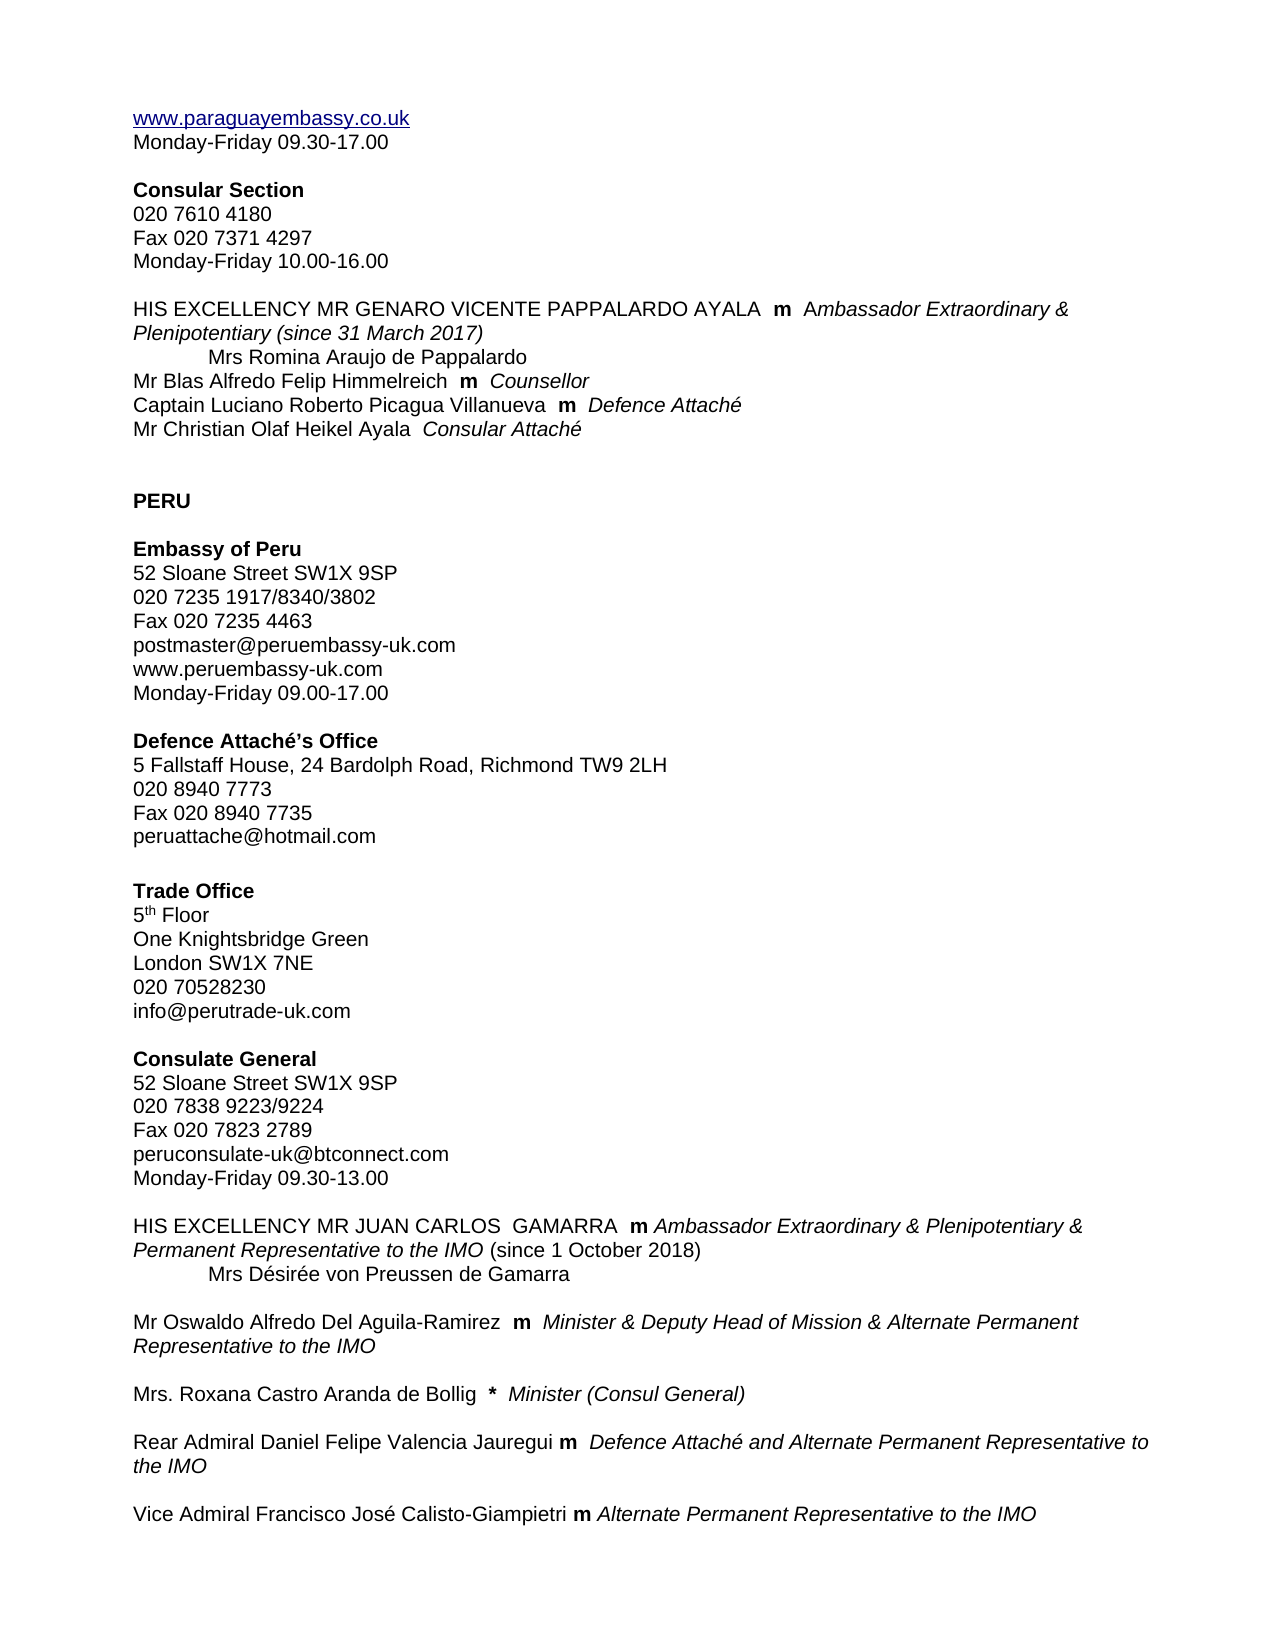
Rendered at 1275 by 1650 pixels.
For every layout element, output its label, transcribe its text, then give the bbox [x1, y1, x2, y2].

text Captain Luciano Roberto Picagua Villanueva m Defence Attaché [133, 393, 1181, 417]
text Mrs. Roxana Castro Aranda de Bollig * Minister (Consul General) [133, 1382, 1181, 1406]
text One Knightsbridge Green [133, 927, 1181, 951]
subtitle Consular Section [133, 177, 1181, 201]
text Fax 020 7371 4297 [133, 225, 1181, 249]
text Trade Office [133, 879, 1181, 903]
text 52 Sloane Street SW1X 9SP [133, 1070, 1181, 1094]
text 5th Floor [133, 903, 1181, 927]
text London SW1X 7NE [133, 951, 1181, 974]
text 5 Fallstaff House, 24 Bardolph Road, Richmond TW9 2LH [133, 752, 1181, 776]
text Monday-Friday 09.30-17.00 [133, 129, 1181, 153]
text www.peruembassy-uk.com [133, 657, 1181, 681]
text Fax 020 7823 2789 [133, 1118, 1181, 1142]
text Embassy of Peru [133, 537, 1181, 561]
text Monday-Friday 10.00-16.00 [133, 249, 1181, 273]
text Mrs Romina Araujo de Pappalardo [133, 345, 1181, 369]
text 020 7235 1917/8340/3802 [133, 585, 1181, 609]
text peruconsulate-uk@btconnect.com [133, 1142, 1181, 1166]
text 020 70528230 [133, 974, 1181, 998]
text Fax 020 8940 7735 [133, 800, 1181, 824]
text 020 7610 4180 [133, 201, 1181, 225]
text Monday-Friday 09.00-17.00 [133, 681, 1181, 704]
text Fax 020 7235 4463 [133, 609, 1181, 633]
text Mrs Désirée von Preussen de Gamarra [133, 1262, 1181, 1286]
text 020 7838 9223/9224 [133, 1094, 1181, 1118]
text HIS EXCELLENCY MR JUAN CARLOS GAMARRA m Ambassador Extraordinary & Plenipotentiary & Permanent Representative to the IMO (since 1 October 2018) [133, 1214, 1181, 1262]
text postmaster@peruembassy-uk.com [133, 633, 1181, 657]
text www.paraguayembassy.co.uk [133, 106, 1181, 129]
text Mr Blas Alfredo Felip Himmelreich m Counsellor [133, 369, 1181, 393]
text PERU [133, 489, 1181, 513]
text Monday-Friday 09.30-13.00 [133, 1166, 1181, 1190]
text Defence Attaché’s Office [133, 728, 1181, 752]
text 52 Sloane Street SW1X 9SP [133, 561, 1181, 585]
text Mr Christian Olaf Heikel Ayala Consular Attaché [133, 417, 1181, 441]
text Vice Admiral Francisco José Calisto-Giampietri m Alternate Permanent Representative to the IMO [133, 1502, 1181, 1526]
text peruattache@hotmail.com [133, 824, 1181, 848]
text 020 8940 7773 [133, 776, 1181, 800]
text info@perutrade-uk.com [133, 998, 1181, 1022]
text Consulate General [133, 1046, 1181, 1070]
text Rear Admiral Daniel Felipe Valencia Jauregui m Defence Attaché and Alternate Permanent Representative to the IMO [133, 1430, 1181, 1478]
text HIS EXCELLENCY MR GENARO VICENTE PAPPALARDO AYALA m Ambassador Extraordinary & Plenipotentiary (since 31 March 2017) [133, 297, 1181, 345]
text Mr Oswaldo Alfredo Del Aguila-Ramirez m Minister & Deputy Head of Mission & Alternate Permanent Representative to the IMO [133, 1310, 1181, 1358]
